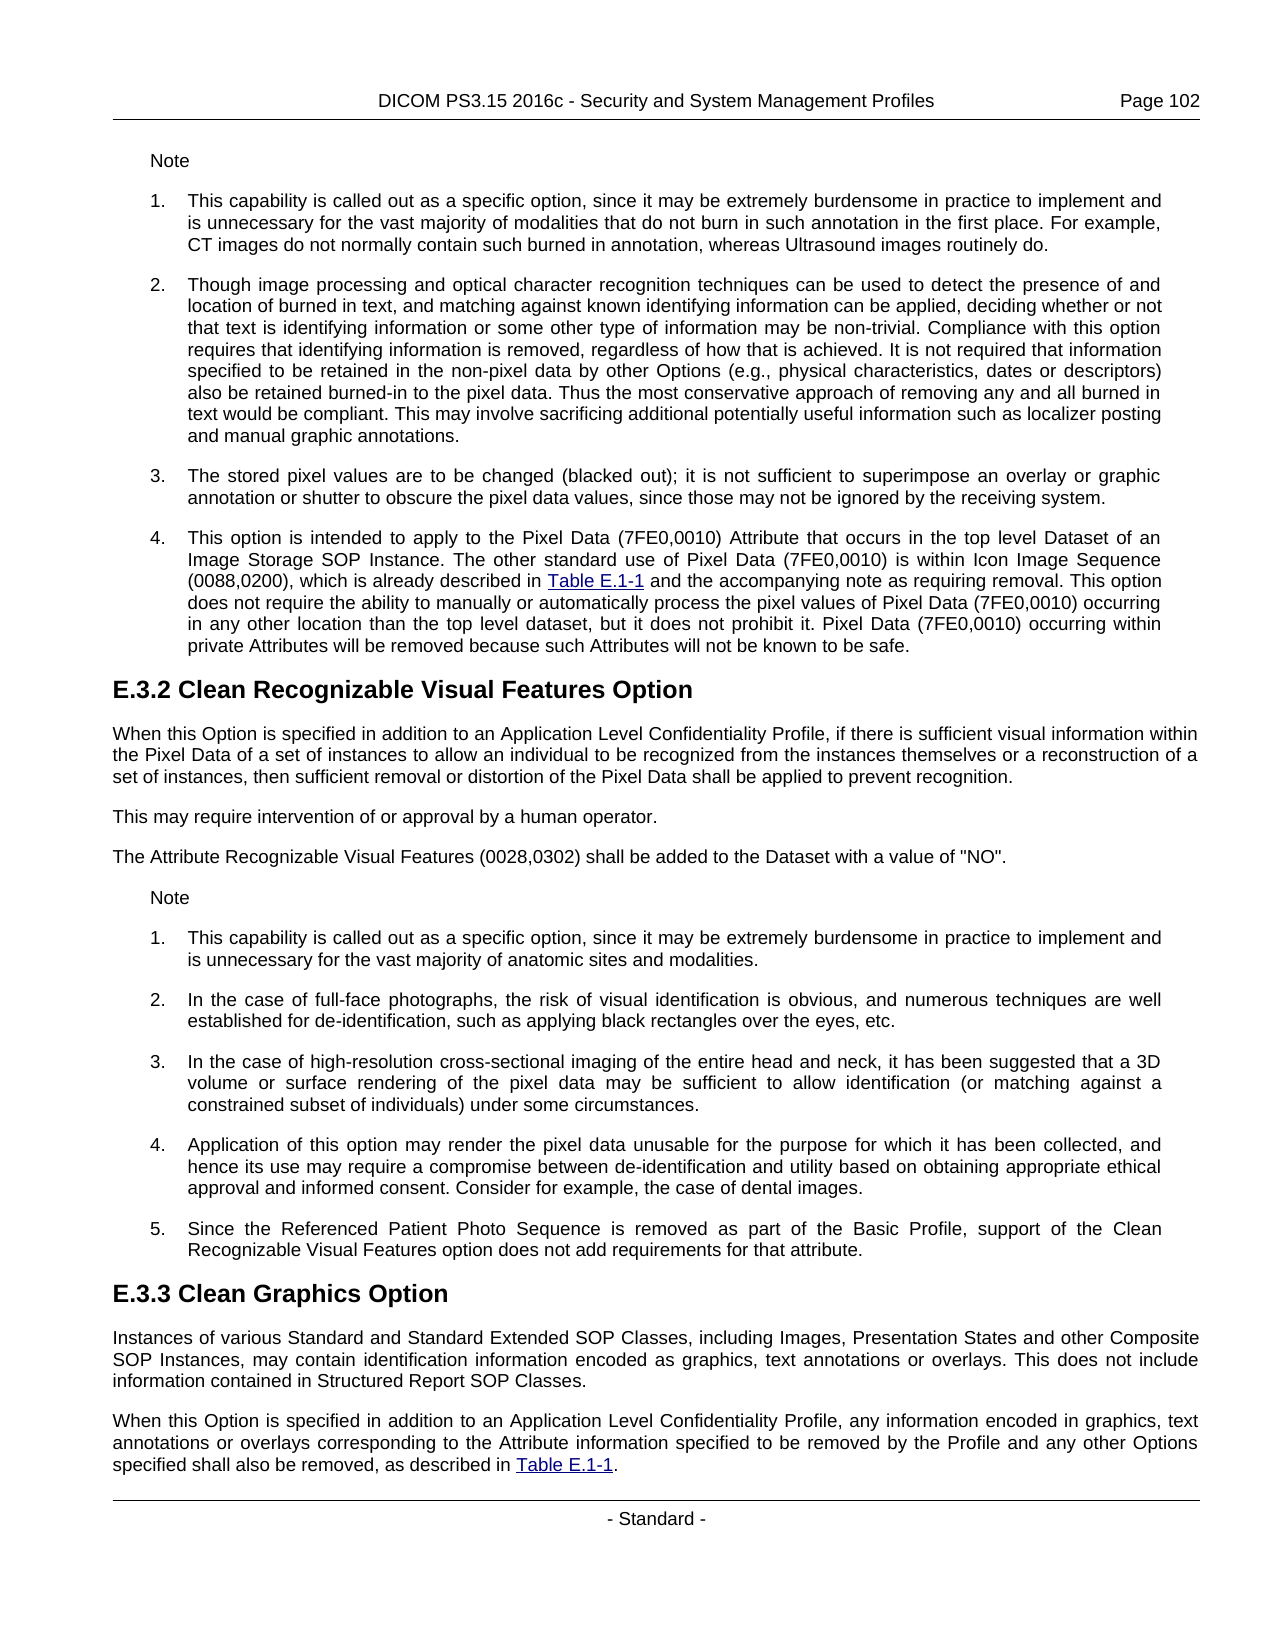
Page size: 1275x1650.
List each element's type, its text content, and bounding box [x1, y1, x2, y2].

text When this Option is specified in addition to an Application Level Confidentiality Profile, if there is sufficient visual information within the Pixel Data of a set of instances to allow an individual to be recognized from the instances themselves or a reconstruction of a set of instances, then sufficient removal or distortion of the Pixel Data shall be applied to prevent recognition. [112, 722, 1200, 787]
text E.3.2 Clean Recognizable Visual Features Option [112, 675, 1200, 704]
text E.3.3 Clean Graphics Option [112, 1279, 1200, 1308]
list The stored pixel values are to be changed (blacked out); it is not sufficient to superimpose an overlay or graphic annotation or shutter to obscure the pixel data values, since those may not be ignored by the receiving system. [150, 465, 1162, 508]
text Note [150, 150, 1162, 172]
text Note [150, 887, 1162, 908]
text Instances of various Standard and Standard Extended SOP Classes, including Images, Presentation States and other Composite SOP Instances, may contain identification information encoded as graphics, text annotations or overlays. This does not include information contained in Structured Report SOP Classes. [112, 1327, 1200, 1392]
list Though image processing and optical character recognition techniques can be used to detect the presence of and location of burned in text, and matching against known identifying information can be applied, deciding whether or not that text is identifying information or some other type of information may be non-trivial. Compliance with this option requires that identifying information is removed, regardless of how that is achieved. It is not required that information specified to be retained in the non-pixel data by other Options (e.g., physical characteristics, dates or descriptors) also be retained burned-in to the pixel data. Thus the most conservative approach of removing any and all burned in text would be compliant. This may involve sacrificing additional potentially useful information such as localizer posting and manual graphic annotations. [150, 274, 1162, 446]
list This capability is called out as a specific option, since it may be extremely burdensome in practice to implement and is unnecessary for the vast majority of modalities that do not burn in such annotation in the first place. For example, CT images do not normally contain such burned in annotation, whereas Ultrasound images routinely do. [150, 190, 1162, 255]
list In the case of high-resolution cross-sectional imaging of the entire head and neck, it has been suggested that a 3D volume or surface rendering of the pixel data may be sufficient to allow identification (or matching against a constrained subset of individuals) under some circumstances. [150, 1051, 1162, 1115]
list Since the Referenced Patient Photo Sequence is removed as part of the Basic Profile, support of the Clean Recognizable Visual Features option does not add requirements for that attribute. [150, 1217, 1162, 1261]
text When this Option is specified in addition to an Application Level Confidentiality Profile, any information encoded in graphics, text annotations or overlays corresponding to the Attribute information specified to be removed by the Profile and any other Options specified shall also be removed, as described in Table E.1-1. [112, 1410, 1200, 1475]
text This may require intervention of or approval by a human operator. [112, 806, 1200, 827]
list Application of this option may render the pixel data unusable for the purpose for which it has been collected, and hence its use may require a compromise between de-identification and utility based on obtaining appropriate ethical approval and informed consent. Consider for example, the case of dental images. [150, 1134, 1162, 1199]
list This option is intended to apply to the Pixel Data (7FE0,0010) Attribute that occurs in the top level Dataset of an Image Storage SOP Instance. The other standard use of Pixel Data (7FE0,0010) is within Icon Image Sequence (0088,0200), which is already described in Table E.1-1 and the accompanying note as requiring removal. This option does not require the ability to manually or automatically process the pixel values of Pixel Data (7FE0,0010) occurring in any other location than the top level dataset, but it does not prohibit it. Pixel Data (7FE0,0010) occurring within private Attributes will be removed because such Attributes will not be known to be safe. [150, 527, 1162, 656]
text The Attribute Recognizable Visual Features (0028,0302) shall be added to the Dataset with a value of "NO". [112, 846, 1200, 868]
list This capability is called out as a specific option, since it may be extremely burdensome in practice to implement and is unnecessary for the vast majority of anatomic sites and modalities. [150, 927, 1162, 970]
list In the case of full-face photographs, the risk of visual identification is obvious, and numerous techniques are well established for de-identification, such as applying black rectangles over the eyes, etc. [150, 989, 1162, 1032]
